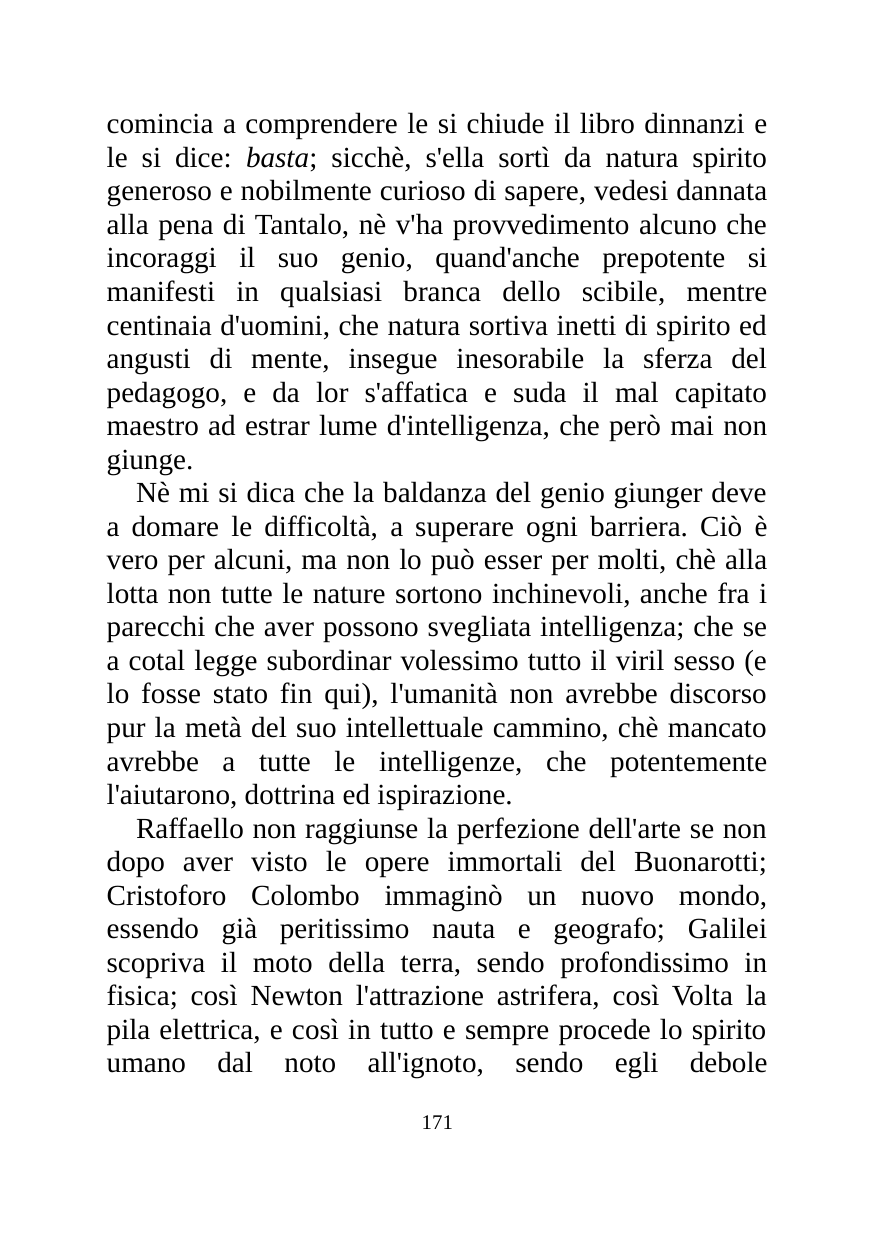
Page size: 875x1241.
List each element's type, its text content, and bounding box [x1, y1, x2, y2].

text Nè mi si dica che la baldanza del genio giunger deve a domare le difficoltà, a superare ogni barriera. Ciò è vero per alcuni, ma non lo può esser per molti, chè alla lotta non tutte le nature sortono inchinevoli, anche fra i parecchi che aver possono svegliata intelligenza; che se a cotal legge subordinar volessimo tutto il viril sesso (e lo fosse stato fin qui), l'umanità non avrebbe discorso pur la metà del suo intellettuale cammino, chè mancato avrebbe a tutte le intelligenze, che potentemente l'aiutarono, dottrina ed ispirazione. [106, 475, 768, 811]
text Raffaello non raggiunse la perfezione dell'arte se non dopo aver visto le opere immortali del Buonarotti; Cristoforo Colombo immaginò un nuovo mondo, essendo già peritissimo nauta e geografo; Galilei scopriva il moto della terra, sendo profondissimo in fisica; così Newton l'attrazione astrifera, così Volta la pila elettrica, e così in tutto e sempre procede lo spirito umano dal noto all'ignoto, sendo egli debole [106, 811, 768, 1079]
text comincia a comprendere le si chiude il libro dinnanzi e le si dice: basta; sicchè, s'ella sortì da natura spirito generoso e nobilmente curioso di sapere, vedesi dannata alla pena di Tantalo, nè v'ha provvedimento alcuno che incoraggi il suo genio, quand'anche prepotente si manifesti in qualsiasi branca dello scibile, mentre centinaia d'uomini, che natura sortiva inetti di spirito ed angusti di mente, insegue inesorabile la sferza del pedagogo, e da lor s'affatica e suda il mal capitato maestro ad estrar lume d'intelligenza, che però mai non giunge. [106, 106, 768, 475]
